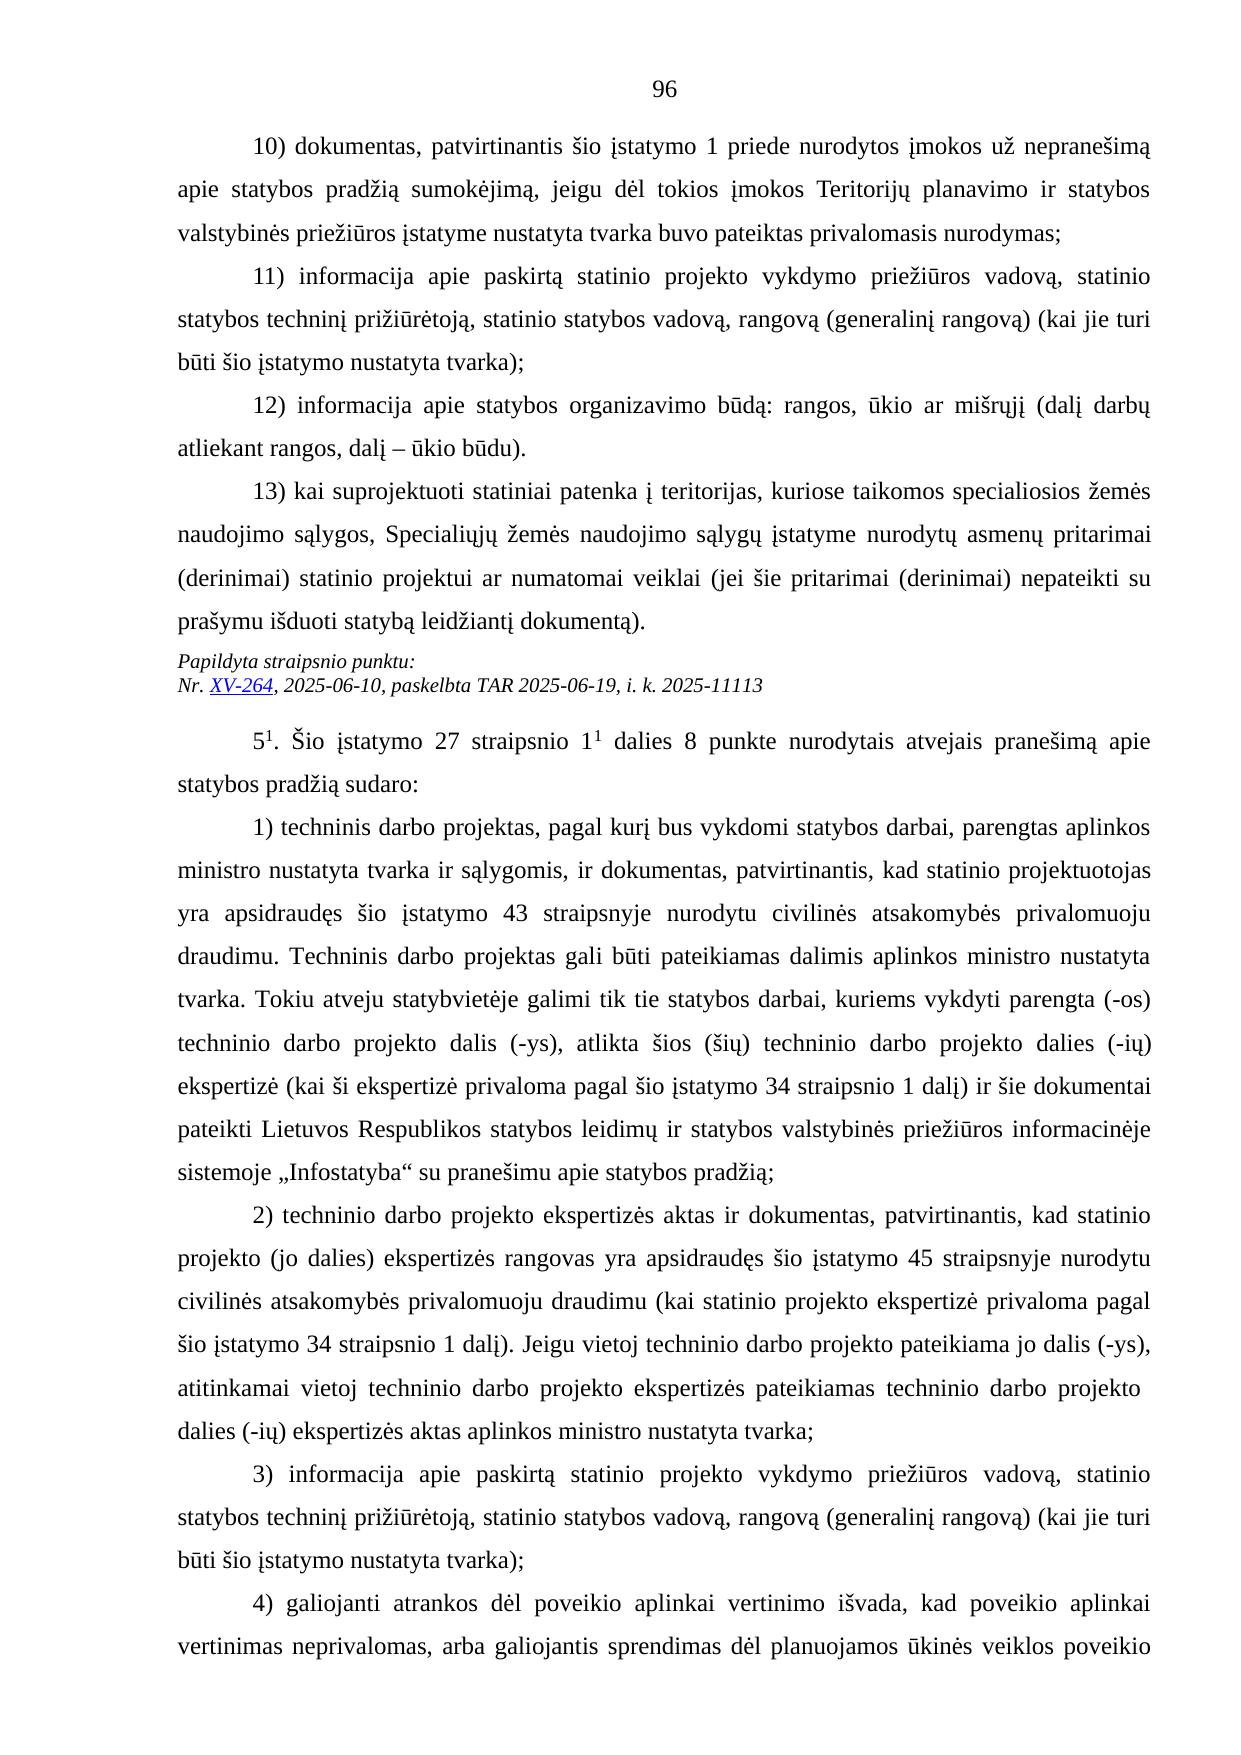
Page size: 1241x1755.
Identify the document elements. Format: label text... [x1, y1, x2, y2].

text Papildyta straipsnio punktu: [177, 649, 1152, 673]
text 3) informacija apie paskirtą statinio projekto vykdymo priežiūros vadovą, statinio statybos techninį prižiūrėtoją, statinio statybos vadovą, rangovą (generalinį rangovą) (kai jie turi būti šio įstatymo nustatyta tvarka); [177, 1459, 1152, 1574]
text 1) techninis darbo projektas, pagal kurį bus vykdomi statybos darbai, parengtas aplinkos ministro nustatyta tvarka ir sąlygomis, ir dokumentas, patvirtinantis, kad statinio projektuotojas yra apsidraudęs šio įstatymo 43 straipsnyje nurodytu civilinės atsakomybės privalomuoju draudimu. Techninis darbo projektas gali būti pateikiamas dalimis aplinkos ministro nustatyta tvarka. Tokiu atveju statybvietėje galimi tik tie statybos darbai, kuriems vykdyti parengta (-os) techninio darbo projekto dalis (-ys), atlikta šios (šių) techninio darbo projekto dalies (-ių) ekspertizė (kai ši ekspertizė privaloma pagal šio įstatymo 34 straipsnio 1 dalį) ir šie dokumentai pateikti Lietuvos Respublikos statybos leidimų ir statybos valstybinės priežiūros informacinėje sistemoje „Infostatyba“ su pranešimu apie statybos pradžią; [177, 812, 1152, 1186]
text 11) informacija apie paskirtą statinio projekto vykdymo priežiūros vadovą, statinio statybos techninį prižiūrėtoją, statinio statybos vadovą, rangovą (generalinį rangovą) (kai jie turi būti šio įstatymo nustatyta tvarka); [177, 261, 1152, 376]
text 51. Šio įstatymo 27 straipsnio 11 dalies 8 punkte nurodytais atvejais pranešimą apie statybos pradžią sudaro: [177, 726, 1152, 798]
text 4) galiojanti atrankos dėl poveikio aplinkai vertinimo išvada, kad poveikio aplinkai vertinimas neprivalomas, arba galiojantis sprendimas dėl planuojamos ūkinės veiklos poveikio [177, 1588, 1152, 1660]
text 2) techninio darbo projekto ekspertizės aktas ir dokumentas, patvirtinantis, kad statinio projekto (jo dalies) ekspertizės rangovas yra apsidraudęs šio įstatymo 45 straipsnyje nurodytu civilinės atsakomybės privalomuoju draudimu (kai statinio projekto ekspertizė privaloma pagal šio įstatymo 34 straipsnio 1 dalį). Jeigu vietoj techninio darbo projekto pateikiama jo dalis (-ys), atitinkamai vietoj techninio darbo projekto ekspertizės pateikiamas techninio darbo projekto dalies (-ių) ekspertizės aktas aplinkos ministro nustatyta tvarka; [177, 1200, 1152, 1444]
text 12) informacija apie statybos organizavimo būdą: rangos, ūkio ar mišrųjį (dalį darbų atliekant rangos, dalį – ūkio būdu). [177, 390, 1152, 462]
text 13) kai suprojektuoti statiniai patenka į teritorijas, kuriose taikomos specialiosios žemės naudojimo sąlygos, Specialiųjų žemės naudojimo sąlygų įstatyme nurodytų asmenų pritarimai (derinimai) statinio projektui ar numatomai veiklai (jei šie pritarimai (derinimai) nepateikti su prašymu išduoti statybą leidžiantį dokumentą). [177, 476, 1152, 634]
text 10) dokumentas, patvirtinantis šio įstatymo 1 priede nurodytos įmokos už nepranešimą apie statybos pradžią sumokėjimą, jeigu dėl tokios įmokos Teritorijų planavimo ir statybos valstybinės priežiūros įstatyme nustatyta tvarka buvo pateiktas privalomasis nurodymas; [177, 131, 1152, 246]
text Nr. XV-264, 2025-06-10, paskelbta TAR 2025-06-19, i. k. 2025-11113 [177, 673, 1152, 697]
